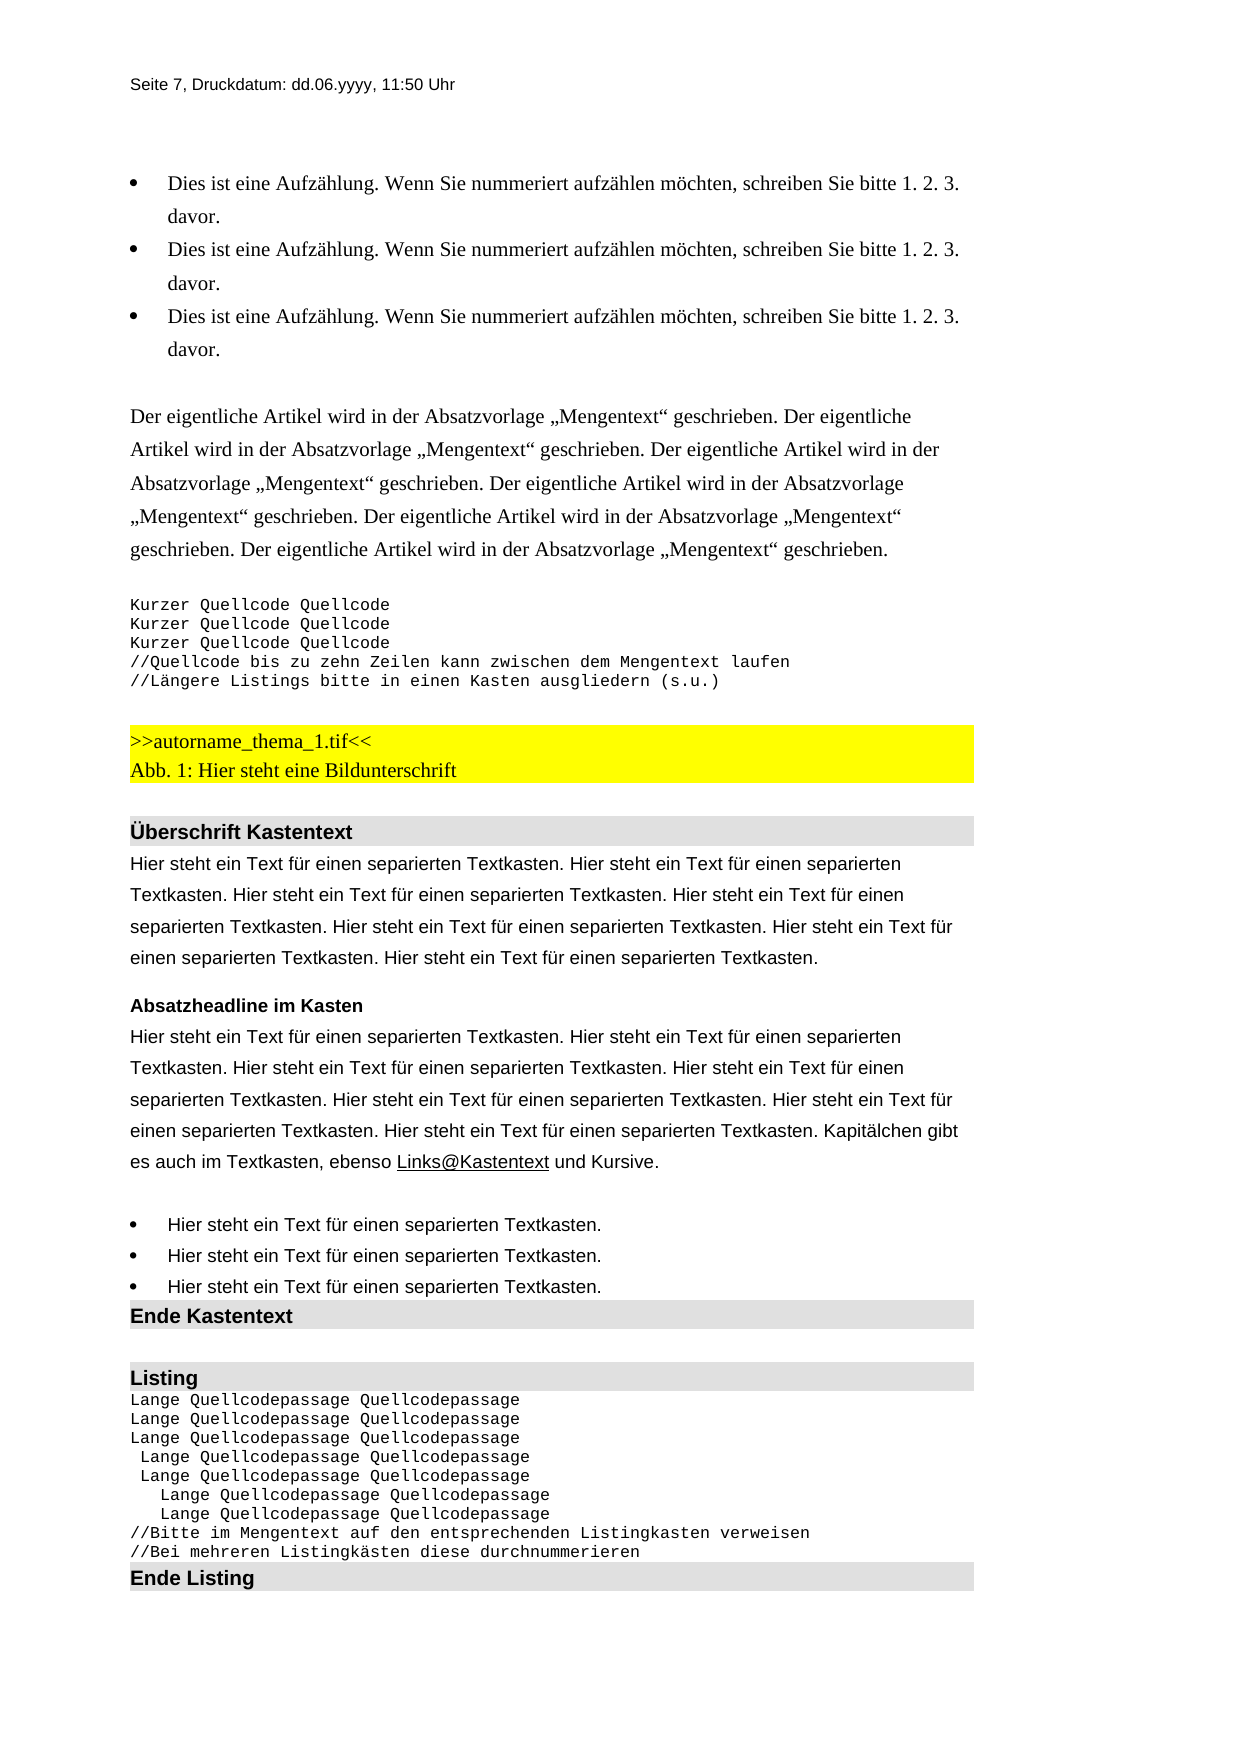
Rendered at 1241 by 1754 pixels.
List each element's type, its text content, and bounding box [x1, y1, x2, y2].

text Absatzheadline im Kasten [130, 987, 974, 1018]
text //Quellcode bis zu zehn Zeilen kann zwischen dem Mengentext laufen [130, 653, 974, 672]
text //Bitte im Mengentext auf den entsprechenden Listingkasten verweisen [130, 1524, 974, 1543]
text Kurzer Quellcode Quellcode [130, 616, 974, 634]
list Dies ist eine Aufzählung. Wenn Sie nummeriert aufzählen möchten, schreiben Sie bitte 1. 2. 3. davor. [130, 297, 974, 363]
text Ende Listing [130, 1562, 974, 1591]
list Hier steht ein Text für einen separierten Textkasten. [130, 1268, 974, 1300]
text Lange Quellcodepassage Quellcodepassage [130, 1505, 974, 1524]
text Lange Quellcodepassage Quellcodepassage [130, 1429, 974, 1448]
text Abb. 1: Hier steht eine Bildunterschrift [130, 754, 974, 783]
list Hier steht ein Text für einen separierten Textkasten. [130, 1237, 974, 1268]
text Ende Kastentext [130, 1300, 974, 1329]
text Kurzer Quellcode Quellcode [130, 634, 974, 653]
text Der eigentliche Artikel wird in der Absatzvorlage „Mengentext“ geschrieben. Der eigentliche Artikel wird in der Absatzvorlage „Mengentext“ geschrieben. Der eigentliche Artikel wird in der Absatzvorlage „Mengentext“ geschrieben. Der eigentliche Artikel wird in der Absatzvorlage „Mengentext“ geschrieben. Der eigentliche Artikel wird in der Absatzvorlage „Mengentext“ geschrieben. Der eigentliche Artikel wird in der Absatzvorlage „Mengentext“ geschrieben. [130, 397, 974, 563]
list Dies ist eine Aufzählung. Wenn Sie nummeriert aufzählen möchten, schreiben Sie bitte 1. 2. 3. davor. [130, 230, 974, 297]
text Kurzer Quellcode Quellcode [130, 597, 974, 616]
text Überschrift Kastentext [130, 816, 974, 846]
text Lange Quellcodepassage Quellcodepassage [130, 1410, 974, 1429]
text >>autorname_thema_1.tif<< [130, 725, 974, 754]
text Hier steht ein Text für einen separierten Textkasten. Hier steht ein Text für einen separierten Textkasten. Hier steht ein Text für einen separierten Textkasten. Hier steht ein Text für einen separierten Textkasten. Hier steht ein Text für einen separierten Textkasten. Hier steht ein Text für einen separierten Textkasten. Hier steht ein Text für einen separierten Textkasten. Kapitälchen gibt es auch im Textkasten, ebenso Links@Kastentext und Kursive. [130, 1018, 974, 1175]
text //Längere Listings bitte in einen Kasten ausgliedern (s.u.) [130, 672, 974, 691]
text Lange Quellcodepassage Quellcodepassage [130, 1391, 974, 1410]
text Listing [130, 1362, 974, 1391]
text //Bei mehreren Listingkästen diese durchnummerieren [130, 1543, 974, 1562]
list Dies ist eine Aufzählung. Wenn Sie nummeriert aufzählen möchten, schreiben Sie bitte 1. 2. 3. davor. [130, 163, 974, 230]
text Lange Quellcodepassage Quellcodepassage [130, 1486, 974, 1505]
text Lange Quellcodepassage Quellcodepassage [130, 1448, 974, 1467]
text Lange Quellcodepassage Quellcodepassage [130, 1467, 974, 1486]
list Hier steht ein Text für einen separierten Textkasten. [130, 1206, 974, 1237]
text Hier steht ein Text für einen separierten Textkasten. Hier steht ein Text für einen separierten Textkasten. Hier steht ein Text für einen separierten Textkasten. Hier steht ein Text für einen separierten Textkasten. Hier steht ein Text für einen separierten Textkasten. Hier steht ein Text für einen separierten Textkasten. Hier steht ein Text für einen separierten Textkasten. [130, 846, 974, 971]
